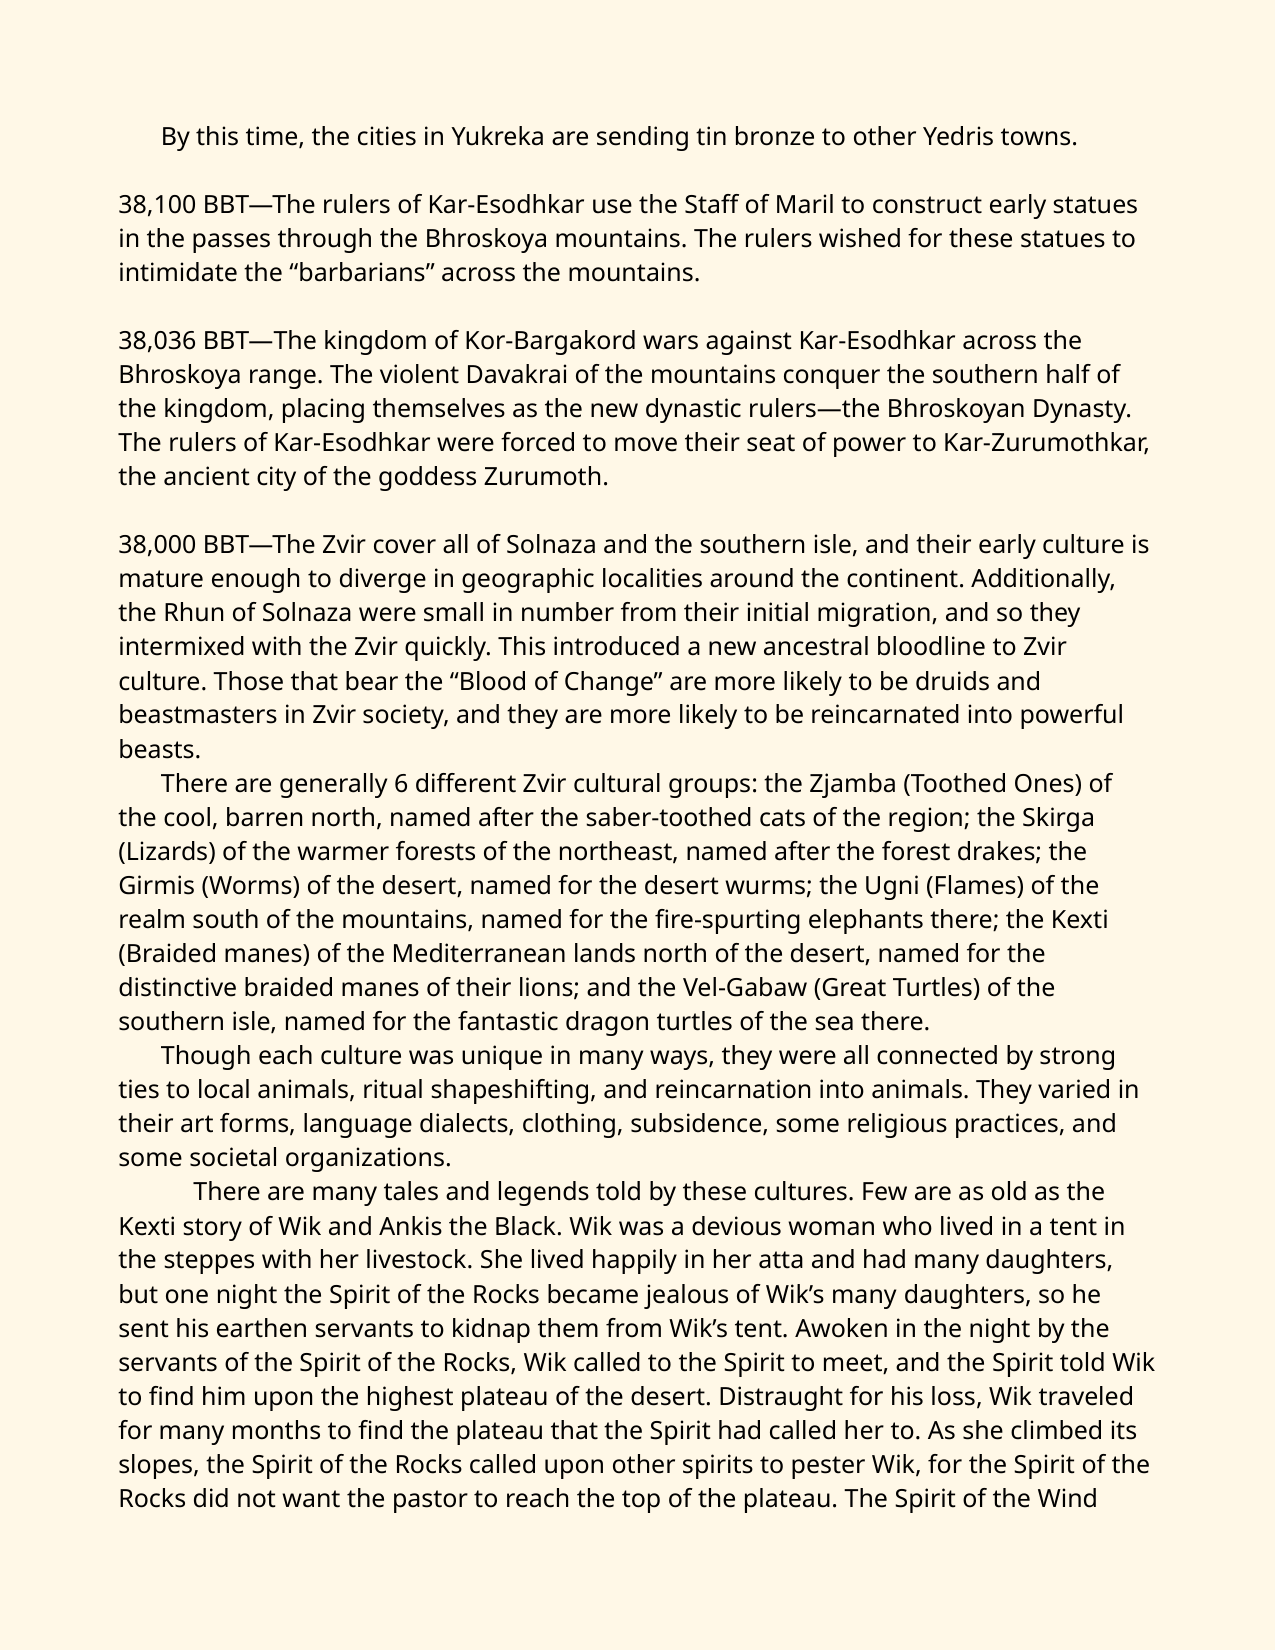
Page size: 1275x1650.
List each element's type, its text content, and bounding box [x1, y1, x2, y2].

text 38,100 BBT—The rulers of Kar-Esodhkar use the Staff of Maril to construct early statues in the passes through the Bhroskoya mountains. The rulers wished for these statues to intimidate the “barbarians” across the mountains. [118, 186, 1157, 288]
text Though each culture was unique in many ways, they were all connected by strong ties to local animals, ritual shapeshifting, and reincarnation into animals. They varied in their art forms, language dialects, clothing, subsidence, some religious practices, and some societal organizations. [118, 1038, 1157, 1174]
text 38,000 BBT—The Zvir cover all of Solnaza and the southern isle, and their early culture is mature enough to diverge in geographic localities around the continent. Additionally, the Rhun of Solnaza were small in number from their initial migration, and so they intermixed with the Zvir quickly. This introduced a new ancestral bloodline to Zvir culture. Those that bear the “Blood of Change” are more likely to be druids and beastmasters in Zvir society, and they are more likely to be reincarnated into powerful beasts. [118, 527, 1157, 765]
text 38,036 BBT—The kingdom of Kor-Bargakord wars against Kar-Esodhkar across the Bhroskoya range. The violent Davakrai of the mountains conquer the southern half of the kingdom, placing themselves as the new dynastic rulers—the Bhroskoyan Dynasty. The rulers of Kar-Esodhkar were forced to move their seat of power to Kar-Zurumothkar, the ancient city of the goddess Zurumoth. [118, 322, 1157, 493]
text By this time, the cities in Yukreka are sending tin bronze to other Yedris towns. [118, 118, 1157, 152]
text There are many tales and legends told by these cultures. Few are as old as the Kexti story of Wik and Ankis the Black. Wik was a devious woman who lived in a tent in the steppes with her livestock. She lived happily in her atta and had many daughters, but one night the Spirit of the Rocks became jealous of Wik’s many daughters, so he sent his earthen servants to kidnap them from Wik’s tent. Awoken in the night by the servants of the Spirit of the Rocks, Wik called to the Spirit to meet, and the Spirit told Wik to find him upon the highest plateau of the desert. Distraught for his loss, Wik traveled for many months to find the plateau that the Spirit had called her to. As she climbed its slopes, the Spirit of the Rocks called upon other spirits to pester Wik, for the Spirit of the Rocks did not want the pastor to reach the top of the plateau. The Spirit of the Wind [118, 1174, 1157, 1515]
text There are generally 6 different Zvir cultural groups: the Zjamba (Toothed Ones) of the cool, barren north, named after the saber-toothed cats of the region; the Skirga (Lizards) of the warmer forests of the northeast, named after the forest drakes; the Girmis (Worms) of the desert, named for the desert wurms; the Ugni (Flames) of the realm south of the mountains, named for the fire-spurting elephants there; the Kexti (Braided manes) of the Mediterranean lands north of the desert, named for the distinctive braided manes of their lions; and the Vel-Gabaw (Great Turtles) of the southern isle, named for the fantastic dragon turtles of the sea there. [118, 765, 1157, 1038]
